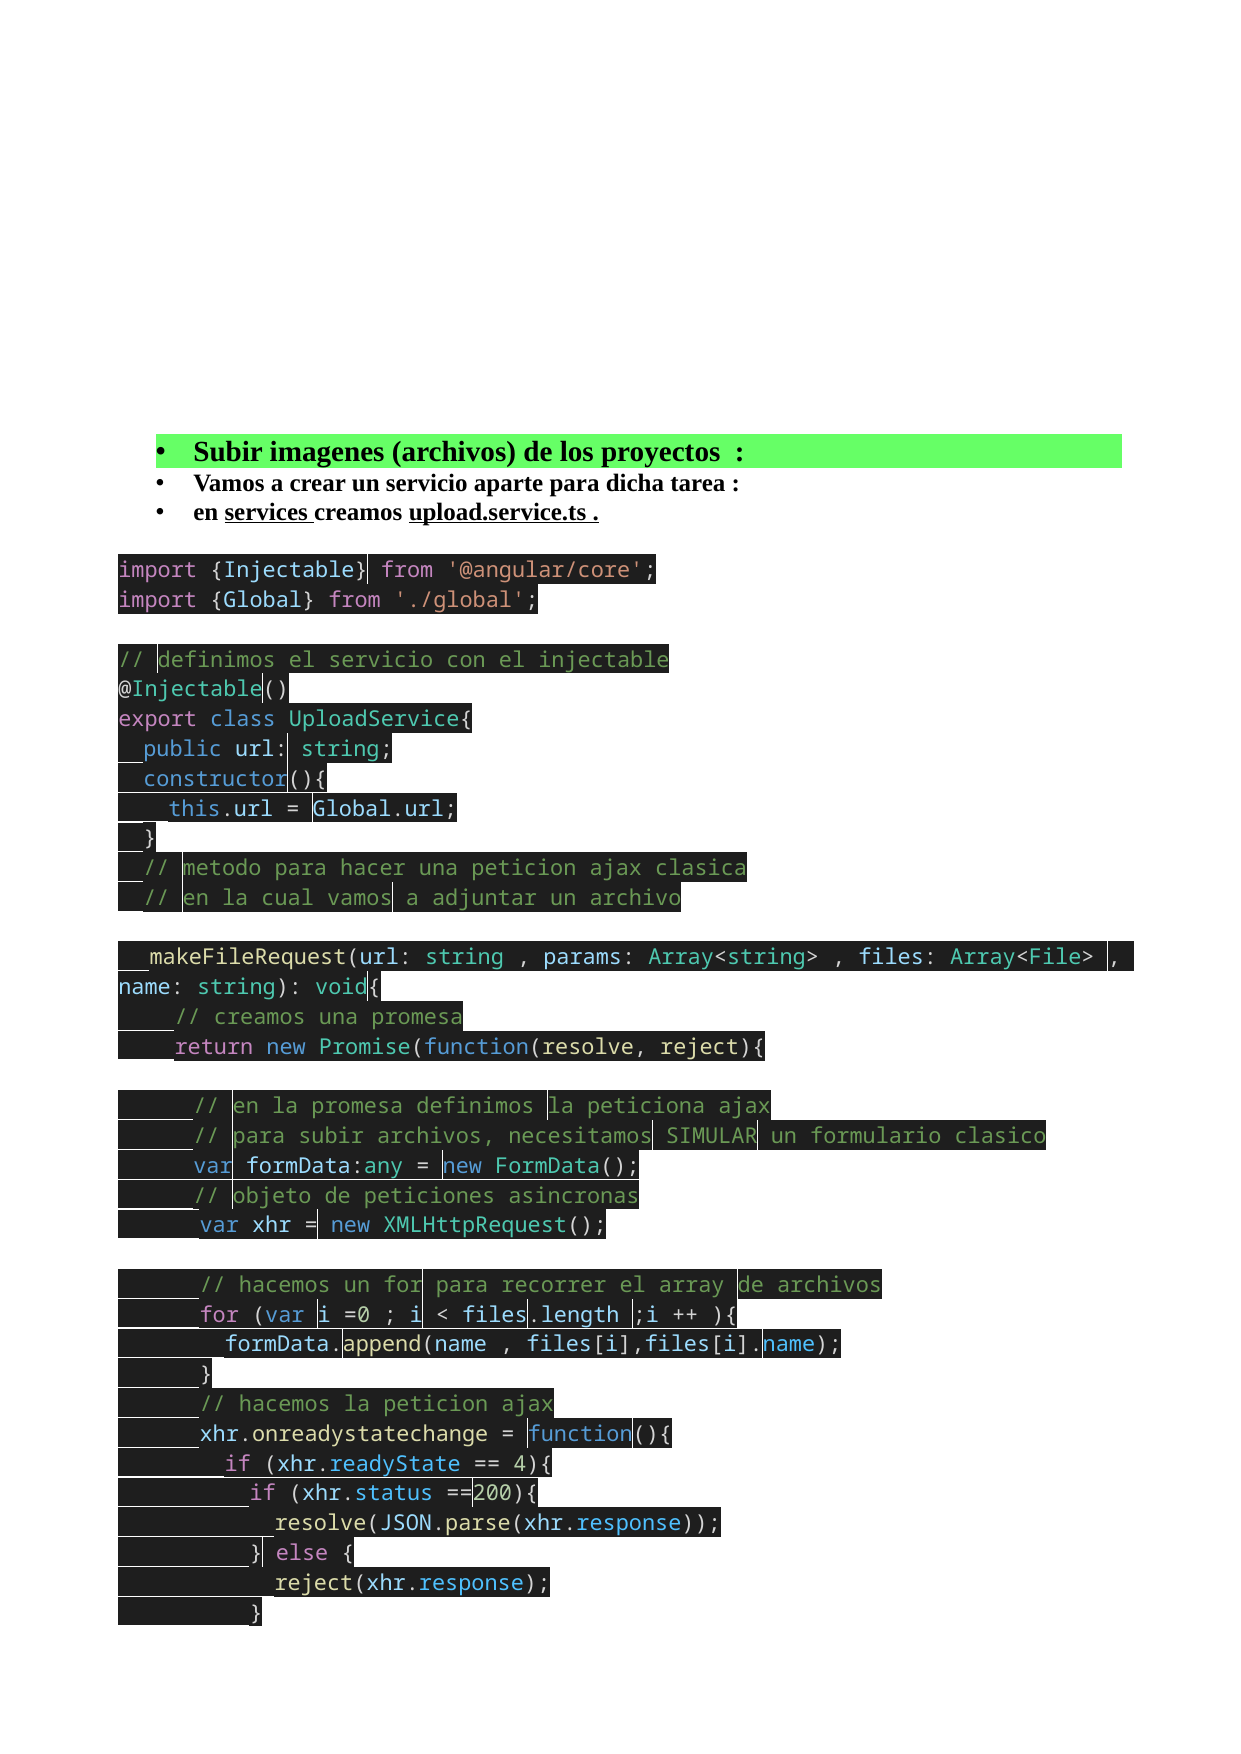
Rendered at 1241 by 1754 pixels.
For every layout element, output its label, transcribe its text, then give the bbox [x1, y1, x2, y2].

text // en la promesa definimos la peticiona ajax [118, 1090, 1122, 1120]
text // creamos una promesa [118, 1001, 1122, 1031]
text constructor(){ [118, 763, 1122, 792]
text // hacemos un for para recorrer el array de archivos [118, 1269, 1122, 1299]
text // para subir archivos, necesitamos SIMULAR un formulario clasico [118, 1120, 1122, 1150]
list Vamos a crear un servicio aparte para dicha tarea : [156, 468, 1122, 497]
text } [118, 1597, 1122, 1626]
text // definimos el servicio con el injectable [118, 643, 1122, 673]
text this.url = Global.url; [118, 792, 1122, 822]
text var xhr = new XMLHttpRequest(); [118, 1209, 1122, 1239]
text if (xhr.status ==200){ [118, 1477, 1122, 1507]
list en services creamos upload.service.ts . [156, 497, 1122, 526]
text reject(xhr.response); [118, 1567, 1122, 1597]
text // hacemos la peticion ajax [118, 1388, 1122, 1418]
text return new Promise(function(resolve, reject){ [118, 1031, 1122, 1061]
text } [118, 822, 1122, 852]
text formData.append(name , files[i],files[i].name); [118, 1328, 1122, 1358]
text } [118, 1358, 1122, 1388]
text import {Injectable} from '@angular/core'; [118, 554, 1122, 584]
text var formData:any = new FormData(); [118, 1150, 1122, 1179]
text } else { [118, 1537, 1122, 1567]
text // metodo para hacer una peticion ajax clasica [118, 852, 1122, 882]
text // objeto de peticiones asincronas [118, 1179, 1122, 1209]
text import {Global} from './global'; [118, 584, 1122, 614]
text makeFileRequest(url: string , params: Array<string> , files: Array<File> , name: string): void{ [118, 941, 1122, 1001]
text resolve(JSON.parse(xhr.response)); [118, 1507, 1122, 1537]
text export class UploadService{ [118, 703, 1122, 733]
text // en la cual vamos a adjuntar un archivo [118, 882, 1122, 912]
text @Injectable() [118, 673, 1122, 703]
text if (xhr.readyState == 4){ [118, 1448, 1122, 1477]
text for (var i =0 ; i < files.length ;i ++ ){ [118, 1299, 1122, 1328]
text xhr.onreadystatechange = function(){ [118, 1418, 1122, 1448]
text public url: string; [118, 733, 1122, 763]
list Subir imagenes (archivos) de los proyectos : [156, 434, 1122, 468]
